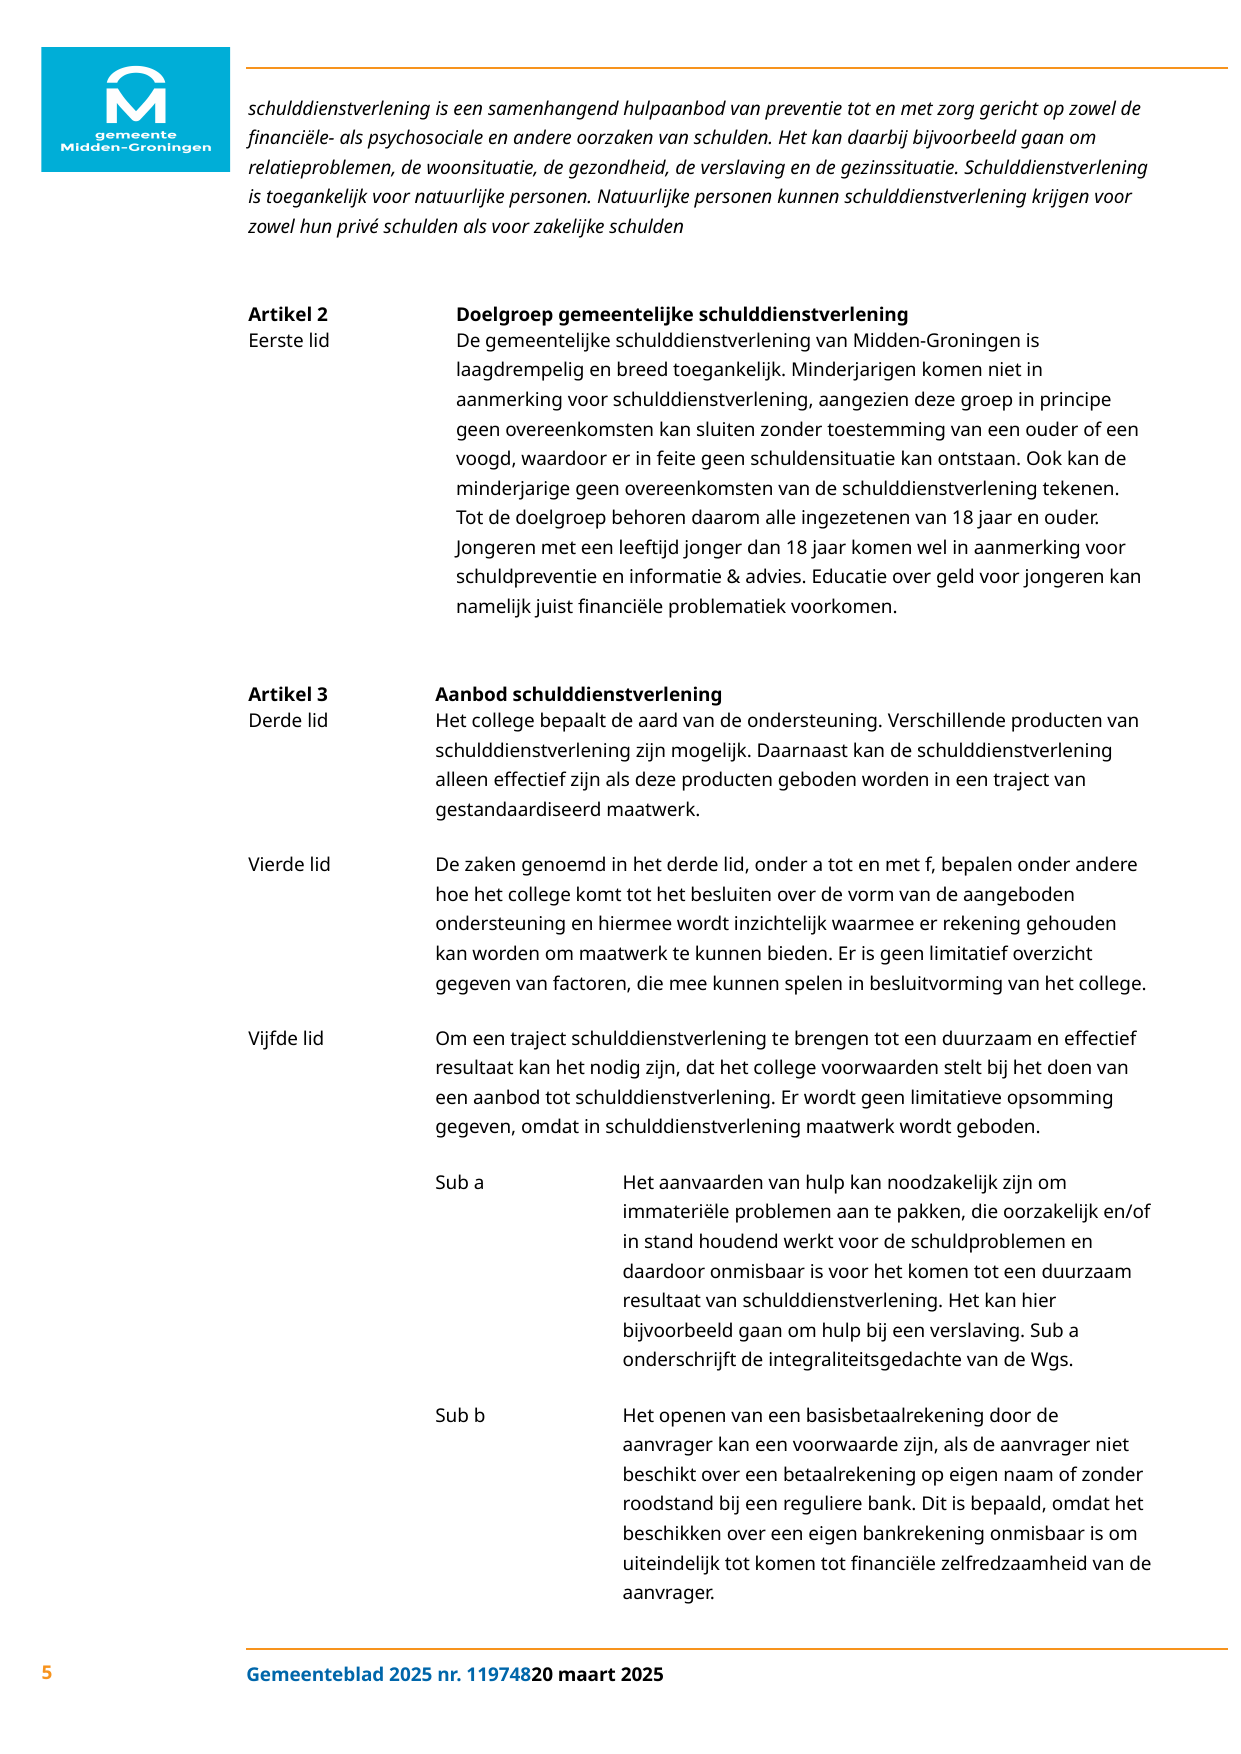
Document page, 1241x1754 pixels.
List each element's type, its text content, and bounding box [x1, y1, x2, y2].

table_cell Het college bepaalt de aard van de ondersteuning. Verschillende producten van schulddienstverlening zijn mogelijk. Daarnaast kan de schulddienstverlening alleen effectief zijn als deze producten geboden worden in een traject van gestandaardiseerd maatwerk. [435, 707, 1152, 851]
table_cell Vierde lid [248, 851, 435, 1025]
table_cell Sub b [435, 1402, 622, 1605]
table_cell Sub a [435, 1169, 622, 1402]
table_cell Om een traject schulddienstverlening te brengen tot een duurzaam en effectief resultaat kan het nodig zijn, dat het college voorwaarden stelt bij het doen van een aanbod tot schulddienstverlening. Er wordt geen limitatieve opsomming gegeven, omdat in schulddienstverlening maatwerk wordt geboden. [435, 1025, 1152, 1169]
table_cell De zaken genoemd in het derde lid, onder a tot en met f, bepalen onder andere hoe het college komt tot het besluiten over de vorm van de aangeboden ondersteuning en hiermee wordt inzichtelijk waarmee er rekening gehouden kan worden om maatwerk te kunnen bieden. Er is geen limitatief overzicht gegeven van factoren, die mee kunnen spelen in besluitvorming van het college. [435, 851, 1152, 1025]
table_header Artikel 2 [248, 301, 456, 327]
picture [184, 146, 190, 153]
table_header Artikel 3 [248, 682, 435, 707]
table_cell Het openen van een basisbetaalrekening door de aanvrager kan een voorwaarde zijn, als de aanvrager niet beschikt over een betaalrekening op eigen naam of zonder roodstand bij een reguliere bank. Dit is bepaald, omdat het beschikken over een eigen bankrekening onmisbaar is om uiteindelijk tot komen tot financiële zelfredzaamheid van de aanvrager. [623, 1402, 1152, 1605]
table_cell Het aanvaarden van hulp kan noodzakelijk zijn om immateriële problemen aan te pakken, die oorzakelijk en/of in stand houdend werkt voor de schuldproblemen en daardoor onmisbaar is voor het komen tot een duurzaam resultaat van schulddienstverlening. Het kan hier bijvoorbeeld gaan om hulp bij een verslaving. Sub a onderschrijft de integraliteitsgedachte van de Wgs. [623, 1169, 1152, 1402]
table_cell [248, 1402, 435, 1605]
picture [108, 66, 164, 82]
table_cell Vijfde lid [248, 1025, 435, 1169]
table_header Doelgroep gemeentelijke schulddienstverlening [456, 301, 1152, 327]
table_header Aanbod schulddienstverlening [435, 682, 1152, 707]
picture [107, 89, 165, 122]
table_cell De gemeentelijke schulddienstverlening van Midden-Groningen is laagdrempelig en breed toegankelijk. Minderjarigen komen niet in aanmerking voor schulddienstverlening, aangezien deze groep in principe geen overeenkomsten kan sluiten zonder toestemming van een ouder of een voogd, waardoor er in feite geen schuldensituatie kan ontstaan. Ook kan de minderjarige geen overeenkomsten van de schulddienstverlening tekenen. Tot de doelgroep behoren daarom alle ingezetenen van 18 jaar en ouder. Jongeren met een leeftijd jonger dan 18 jaar komen wel in aanmerking voor schuldpreventie en informatie & advies. Educatie over geld voor jongeren kan namelijk juist financiële problematiek voorkomen. [456, 327, 1152, 649]
table_cell [248, 1169, 435, 1402]
table_cell Derde lid [248, 707, 435, 851]
table_cell Eerste lid [248, 327, 456, 649]
table_cell schulddienstverlening is een samenhangend hulpaanbod van preventie tot en met zorg gericht op zowel de financiële- als psychosociale en andere oorzaken van schulden. Het kan daarbij bijvoorbeeld gaan om relatieproblemen, de woonsituatie, de gezondheid, de verslaving en de gezinssituatie. Schulddienstverlening is toegankelijk voor natuurlijke personen. Natuurlijke personen kunnen schulddienstverlening krijgen voor zowel hun privé schulden als voor zakelijke schulden [248, 95, 1152, 239]
